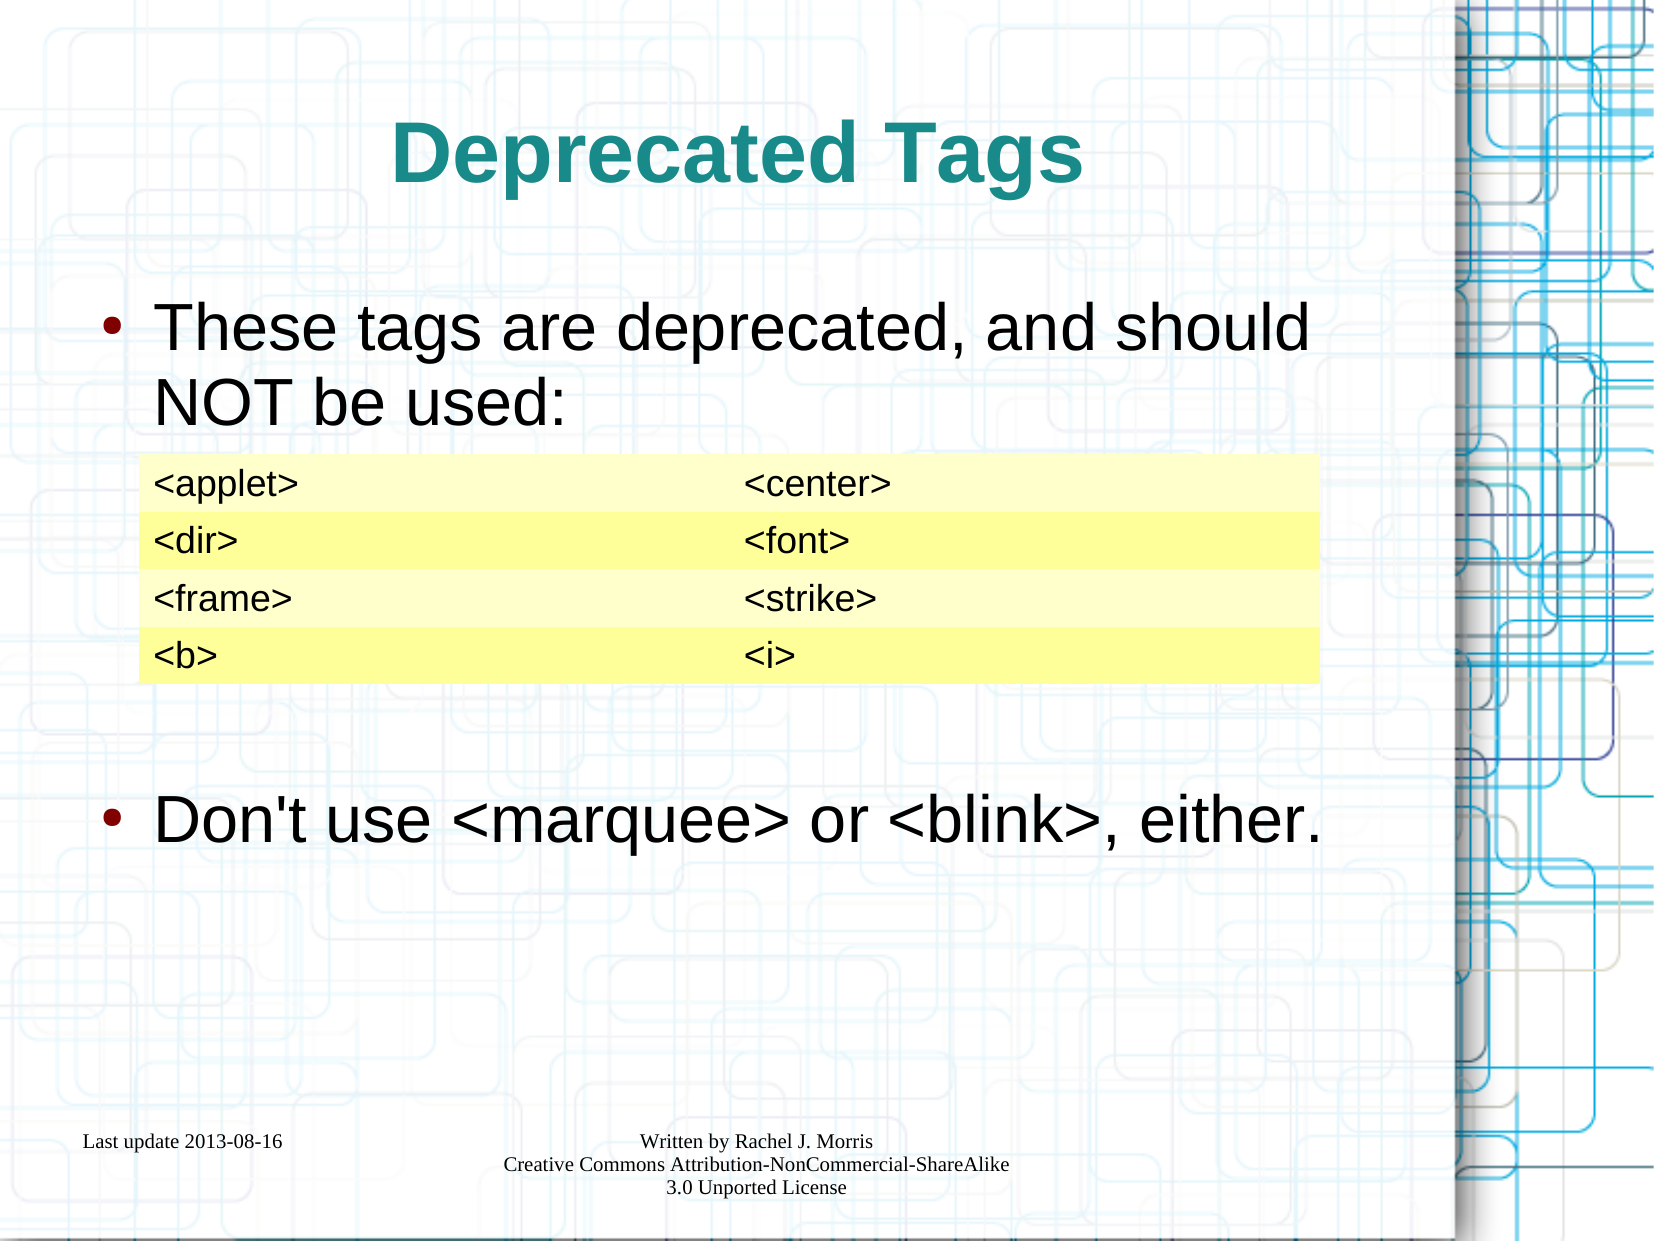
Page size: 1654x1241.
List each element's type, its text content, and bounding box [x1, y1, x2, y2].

table_header [729, 454, 1320, 512]
table_header [139, 454, 729, 512]
table_cell [139, 569, 729, 627]
table_cell [729, 569, 1320, 627]
table_cell [139, 512, 729, 569]
list These tags are deprecated, and should NOT be used: Don't use <marquee> or <blink>, either. [82, 290, 1418, 857]
picture [0, 0, 1654, 1241]
table_cell [729, 627, 1320, 684]
title Deprecated Tags [59, 49, 1418, 257]
table_cell [729, 512, 1320, 569]
table_cell [139, 627, 729, 684]
